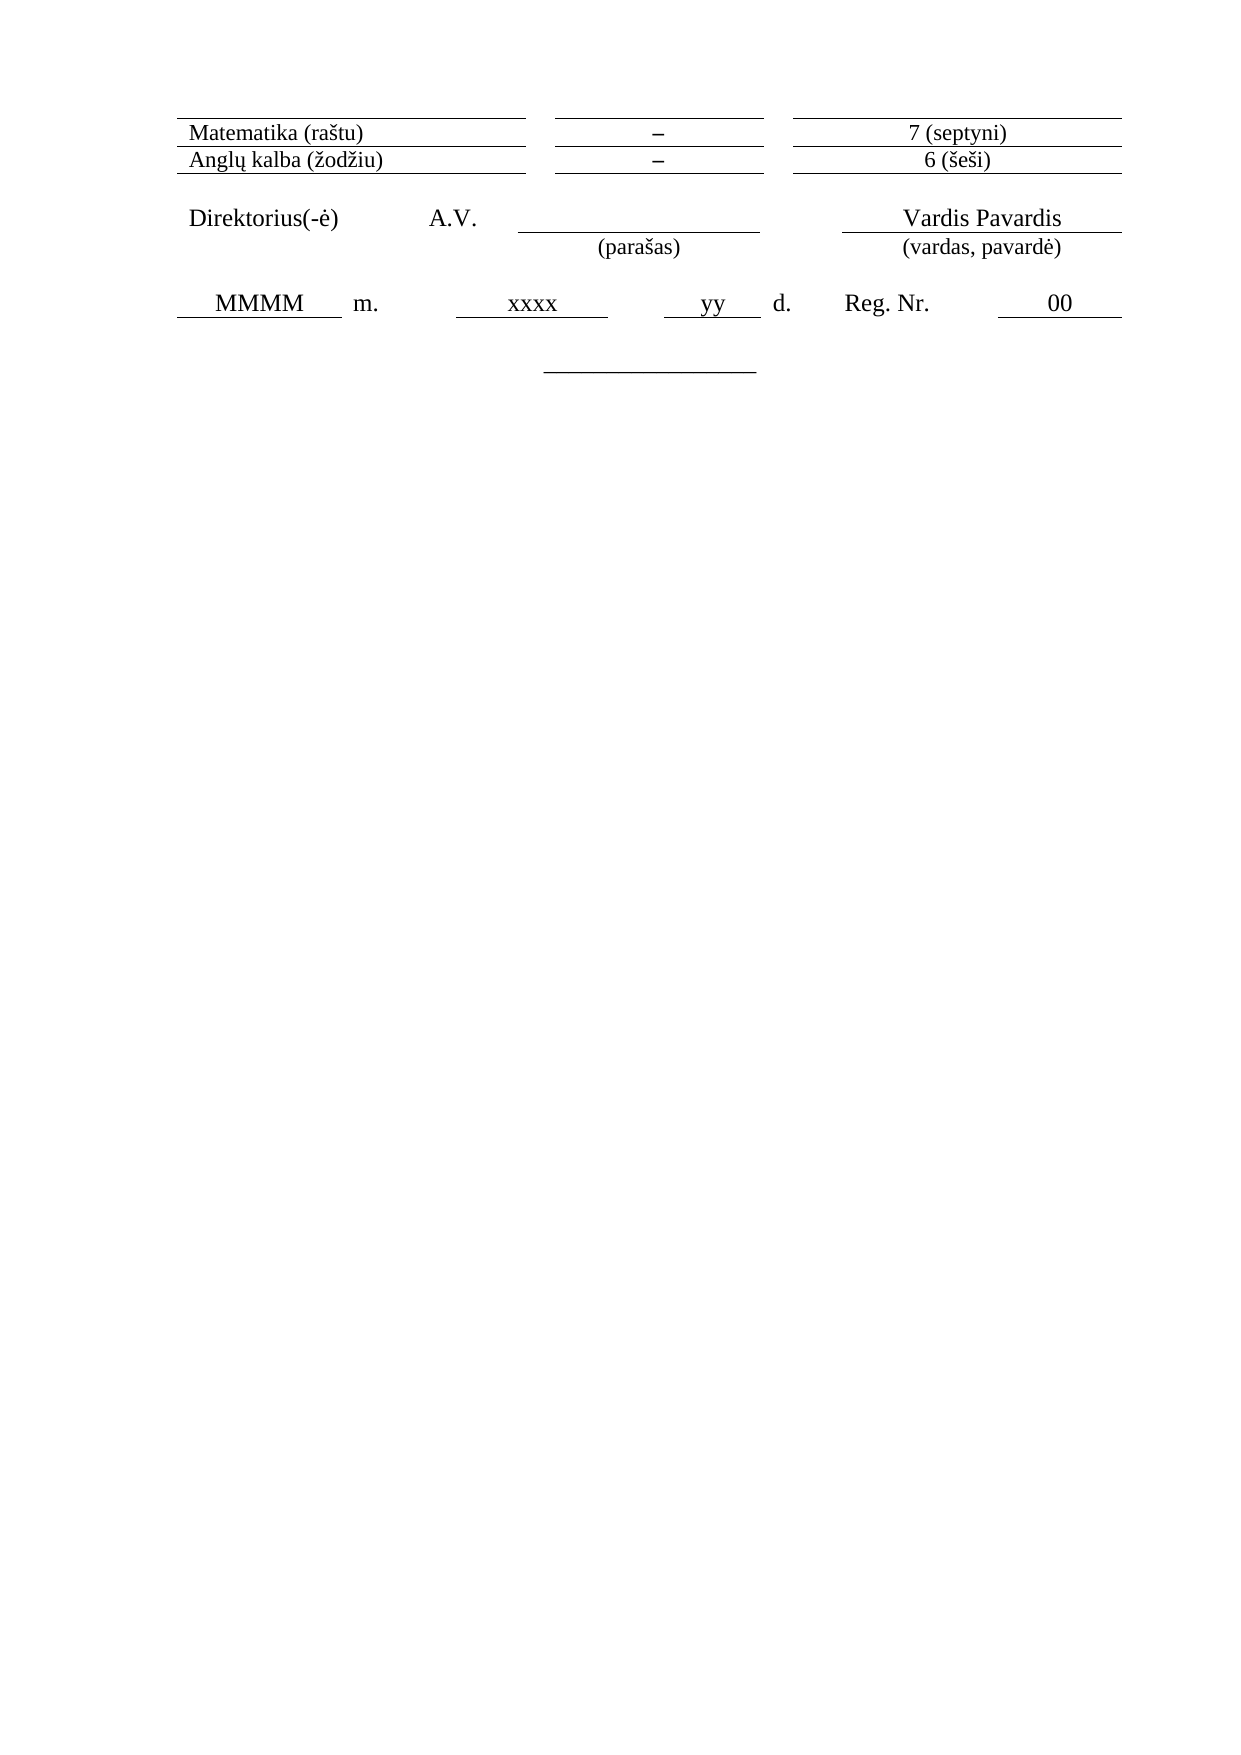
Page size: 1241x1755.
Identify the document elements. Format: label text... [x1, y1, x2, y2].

table_cell Matematika (raštu) [177, 119, 526, 146]
table_cell Anglų kalba (žodžiu) [177, 147, 526, 173]
table_header [427, 288, 456, 317]
table_cell [526, 118, 555, 146]
table_cell (vardas, pavardė) [842, 233, 1122, 259]
table_header MMMM [177, 288, 342, 317]
table_cell – [555, 119, 764, 146]
table_header A.V. [388, 203, 517, 231]
table_cell 6 (šeši) [793, 147, 1122, 173]
table_header m. [342, 288, 398, 317]
table_header d. [761, 288, 808, 317]
table_cell (parašas) [518, 233, 760, 259]
table_header [608, 288, 664, 317]
table_cell 7 (septyni) [793, 119, 1122, 146]
table_cell [177, 231, 388, 259]
table_cell [764, 146, 793, 173]
table_cell [764, 118, 793, 146]
table_header [808, 288, 833, 317]
table_cell – [555, 147, 764, 173]
table_header Direktorius(-ė) [177, 203, 388, 231]
table_header [518, 203, 760, 231]
table_header Reg. Nr. [833, 288, 998, 317]
table_header yy [664, 288, 761, 317]
table_header Vardis Pavardis [842, 203, 1122, 231]
table_header [760, 203, 842, 231]
table_cell [760, 231, 842, 259]
table_header [398, 288, 427, 317]
text _________________ [177, 347, 1122, 375]
table_cell [388, 231, 517, 259]
table_header xxxx [456, 288, 608, 317]
table_header 00 [998, 288, 1122, 317]
table_cell [526, 146, 555, 173]
